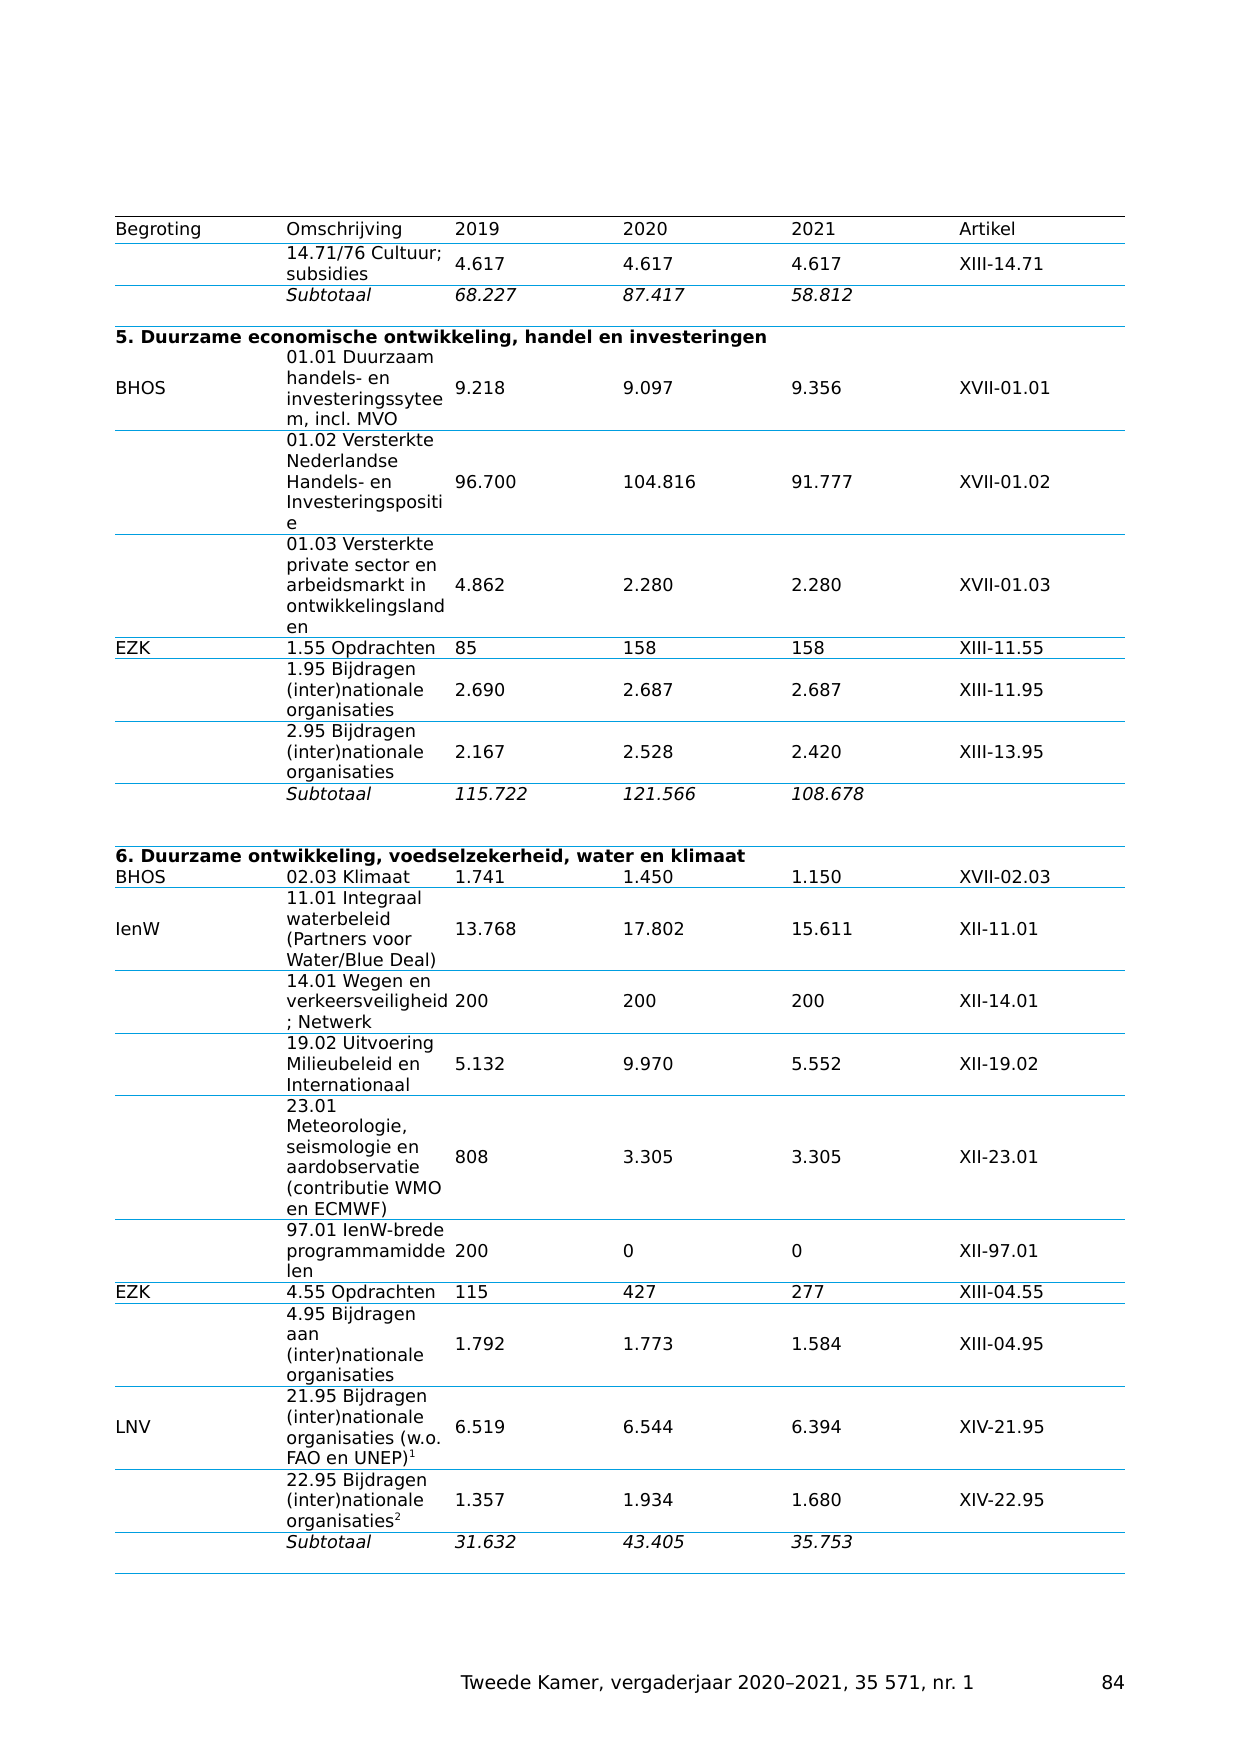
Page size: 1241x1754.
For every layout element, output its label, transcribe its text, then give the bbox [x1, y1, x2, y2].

table_cell Begroting [115, 217, 283, 243]
table_cell 5.132 [452, 1034, 620, 1095]
table_cell [115, 306, 283, 326]
table_cell [788, 825, 956, 846]
table_cell 4.617 [452, 244, 620, 284]
table_cell 91.777 [788, 431, 956, 533]
table_cell 108.678 [788, 784, 956, 804]
table_cell 68.227 [452, 286, 620, 306]
table_cell 1.95 Bijdragen (inter)nationale organisaties [283, 659, 452, 721]
table_cell Subtotaal [283, 286, 452, 306]
table_cell [115, 1220, 283, 1282]
table_cell [956, 1553, 1125, 1573]
table_cell [115, 659, 283, 721]
table_cell [115, 1304, 283, 1386]
table_cell [115, 535, 283, 637]
table_cell 2.687 [620, 659, 788, 721]
table_cell [452, 825, 620, 846]
table_cell [956, 825, 1125, 846]
table_cell 2.167 [452, 722, 620, 783]
table_cell [115, 722, 283, 783]
table_cell [283, 825, 452, 846]
table_cell 200 [620, 971, 788, 1033]
table_cell Omschrijving [283, 217, 452, 243]
table_cell [620, 1553, 788, 1573]
table_cell 4.617 [620, 244, 788, 284]
table_cell 6.394 [788, 1387, 956, 1469]
table_cell 35.753 [788, 1533, 956, 1552]
table_cell [115, 1034, 283, 1095]
table_cell [956, 1533, 1125, 1552]
table_cell 2.280 [788, 535, 956, 637]
table_cell [283, 1553, 452, 1573]
table_cell 9.356 [788, 348, 956, 430]
table_cell [452, 804, 620, 825]
table_cell 01.01 Duurzaam handels- en investeringssyteem, incl. MVO [283, 348, 452, 430]
table_cell IenW [115, 888, 283, 970]
table_cell XIII-14.71 [956, 244, 1125, 284]
table_cell [115, 1096, 283, 1219]
table_cell Subtotaal [283, 1533, 452, 1552]
table_cell [115, 804, 283, 825]
table_header Tabel 16 De non-ODA uitgaven naar beleidsthema [115, 191, 1125, 216]
table_cell 21.95 Bijdragen (inter)nationale organisaties (w.o. FAO en UNEP)1 [283, 1387, 452, 1469]
table_cell XIII-04.95 [956, 1304, 1125, 1386]
table_cell 85 [452, 638, 620, 658]
table_cell 6. Duurzame ontwikkeling, voedselzekerheid, water en klimaat [115, 847, 1125, 867]
table_cell 2.690 [452, 659, 620, 721]
table_cell 4.617 [788, 244, 956, 284]
table_cell [788, 306, 956, 326]
table_cell 9.097 [620, 348, 788, 430]
table_cell [115, 784, 283, 804]
table_cell 808 [452, 1096, 620, 1219]
table_cell [283, 804, 452, 825]
table_cell 200 [788, 971, 956, 1033]
table_cell EZK [115, 1283, 283, 1303]
table_cell XIV-22.95 [956, 1470, 1125, 1531]
table_cell 4.862 [452, 535, 620, 637]
table_cell [620, 804, 788, 825]
table_cell 11.01 Integraal waterbeleid (Partners voor Water/Blue Deal) [283, 888, 452, 970]
table_cell 1.680 [788, 1470, 956, 1531]
table_cell [788, 1553, 956, 1573]
table_cell 17.802 [620, 888, 788, 970]
table_cell 97.01 IenW-brede programmamiddelen [283, 1220, 452, 1282]
table_cell [620, 306, 788, 326]
table_cell [115, 286, 283, 306]
table_cell 4.55 Opdrachten [283, 1283, 452, 1303]
table_cell 2.687 [788, 659, 956, 721]
table_cell 31.632 [452, 1533, 620, 1552]
table_cell 02.03 Klimaat [283, 867, 452, 887]
table_cell 5. Duurzame economische ontwikkeling, handel en investeringen [115, 327, 1125, 347]
table_cell [452, 1553, 620, 1573]
table_cell 9.970 [620, 1034, 788, 1095]
table_cell LNV [115, 1387, 283, 1469]
table_cell 22.95 Bijdragen (inter)nationale organisaties2 [283, 1470, 452, 1531]
table_cell 427 [620, 1283, 788, 1303]
table_cell [788, 804, 956, 825]
table_cell XIII-11.95 [956, 659, 1125, 721]
table_cell [452, 306, 620, 326]
table_cell XVII-01.01 [956, 348, 1125, 430]
table_cell [956, 784, 1125, 804]
table_cell 6.544 [620, 1387, 788, 1469]
table_cell 87.417 [620, 286, 788, 306]
table_cell 1.584 [788, 1304, 956, 1386]
table_cell 1.55 Opdrachten [283, 638, 452, 658]
table_cell Subtotaal [283, 784, 452, 804]
table_cell 277 [788, 1283, 956, 1303]
table_cell 4.95 Bijdragen aan (inter)nationale organisaties [283, 1304, 452, 1386]
table_cell XIII-11.55 [956, 638, 1125, 658]
table_cell XVII-02.03 [956, 867, 1125, 887]
table_cell 13.768 [452, 888, 620, 970]
table_cell 96.700 [452, 431, 620, 533]
table_cell 2.528 [620, 722, 788, 783]
table_cell XIII-04.55 [956, 1283, 1125, 1303]
table_cell 0 [620, 1220, 788, 1282]
table_cell 58.812 [788, 286, 956, 306]
table_cell 15.611 [788, 888, 956, 970]
table_cell 200 [452, 971, 620, 1033]
table_cell 2021 [788, 217, 956, 243]
table_cell XII-97.01 [956, 1220, 1125, 1282]
table_cell [956, 306, 1125, 326]
table_cell 115.722 [452, 784, 620, 804]
table_cell 158 [788, 638, 956, 658]
table_cell 0 [788, 1220, 956, 1282]
table_cell 2.280 [620, 535, 788, 637]
table_cell XII-11.01 [956, 888, 1125, 970]
table_cell 2020 [620, 217, 788, 243]
table_cell [115, 971, 283, 1033]
table_cell 2.420 [788, 722, 956, 783]
table_cell 1.773 [620, 1304, 788, 1386]
table_cell 121.566 [620, 784, 788, 804]
table_cell 01.03 Versterkte private sector en arbeidsmarkt in ontwikkelingslanden [283, 535, 452, 637]
table_cell XVII-01.03 [956, 535, 1125, 637]
table_cell XIII-13.95 [956, 722, 1125, 783]
table_cell 9.218 [452, 348, 620, 430]
table_cell [115, 825, 283, 846]
table_cell 1.450 [620, 867, 788, 887]
table_cell [115, 1553, 283, 1573]
table_cell Artikel [956, 217, 1125, 243]
table_cell 115 [452, 1283, 620, 1303]
table_cell [956, 286, 1125, 306]
table_cell XII-23.01 [956, 1096, 1125, 1219]
table_cell 6.519 [452, 1387, 620, 1469]
table_cell 14.01 Wegen en verkeersveiligheid; Netwerk [283, 971, 452, 1033]
table_cell XVII-01.02 [956, 431, 1125, 533]
table_cell 1.934 [620, 1470, 788, 1531]
table_cell 1.741 [452, 867, 620, 887]
table_cell 3.305 [788, 1096, 956, 1219]
table_cell 2019 [452, 217, 620, 243]
table_cell XII-14.01 [956, 971, 1125, 1033]
table_cell 1.357 [452, 1470, 620, 1531]
table_cell XIV-21.95 [956, 1387, 1125, 1469]
table_cell [283, 306, 452, 326]
table_cell 43.405 [620, 1533, 788, 1552]
table_cell 200 [452, 1220, 620, 1282]
table_cell BHOS [115, 867, 283, 887]
table_cell [620, 825, 788, 846]
table_cell 1.792 [452, 1304, 620, 1386]
table_cell 14.71/76 Cultuur; subsidies [283, 244, 452, 284]
table_cell [115, 431, 283, 533]
table_cell XII-19.02 [956, 1034, 1125, 1095]
table_cell 01.02 Versterkte Nederlandse Handels- en Investeringspositie [283, 431, 452, 533]
table_cell [115, 1533, 283, 1552]
table_cell 104.816 [620, 431, 788, 533]
table_cell 2.95 Bijdragen (inter)nationale organisaties [283, 722, 452, 783]
table_cell 5.552 [788, 1034, 956, 1095]
table_cell [115, 1470, 283, 1531]
table_cell 1.150 [788, 867, 956, 887]
table_cell [956, 804, 1125, 825]
table_cell 158 [620, 638, 788, 658]
table_cell EZK [115, 638, 283, 658]
table_cell BHOS [115, 348, 283, 430]
table_cell 3.305 [620, 1096, 788, 1219]
table_cell 19.02 Uitvoering Milieubeleid en Internationaal [283, 1034, 452, 1095]
table_cell [115, 244, 283, 284]
table_cell 23.01 Meteorologie, seismologie en aardobservatie (contributie WMO en ECMWF) [283, 1096, 452, 1219]
